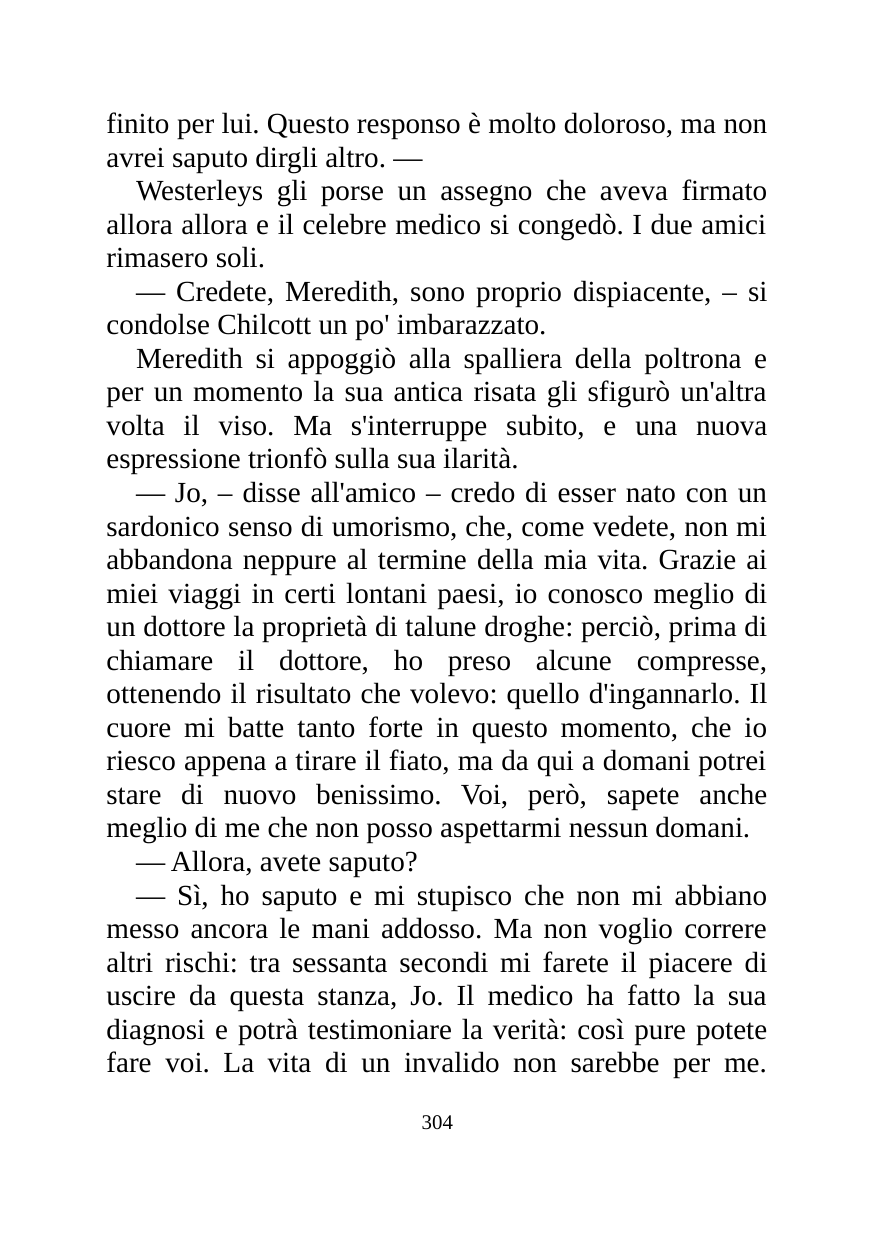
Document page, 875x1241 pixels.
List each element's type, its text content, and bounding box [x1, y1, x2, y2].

text finito per lui. Questo responso è molto doloroso, ma non avrei saputo dirgli altro. — [106, 106, 768, 173]
text — Sì, ho saputo e mi stupisco che non mi abbiano messo ancora le mani addosso. Ma non voglio correre altri rischi: tra sessanta secondi mi farete il piacere di uscire da questa stanza, Jo. Il medico ha fatto la sua diagnosi e potrà testimoniare la verità: così pure potete fare voi. La vita di un invalido non sarebbe per me. [106, 878, 768, 1079]
text Westerleys gli porse un assegno che aveva firmato allora allora e il celebre medico si congedò. I due amici rimasero soli. [106, 173, 768, 274]
text — Allora, avete saputo? [106, 844, 768, 878]
text — Jo, – disse all'amico – credo di esser nato con un sardonico senso di umorismo, che, come vedete, non mi abbandona neppure al termine della mia vita. Grazie ai miei viaggi in certi lontani paesi, io conosco meglio di un dottore la proprietà di talune droghe: perciò, prima di chiamare il dottore, ho preso alcune compresse, ottenendo il risultato che volevo: quello d'ingannarlo. Il cuore mi batte tanto forte in questo momento, che io riesco appena a tirare il fiato, ma da qui a domani potrei stare di nuovo benissimo. Voi, però, sapete anche meglio di me che non posso aspettarmi nessun domani. [106, 475, 768, 844]
text Meredith si appoggiò alla spalliera della poltrona e per un momento la sua antica risata gli sfigurò un'altra volta il viso. Ma s'interruppe subito, e una nuova espressione trionfò sulla sua ilarità. [106, 341, 768, 475]
text — Credete, Meredith, sono proprio dispiacente, – si condolse Chilcott un po' imbarazzato. [106, 274, 768, 341]
